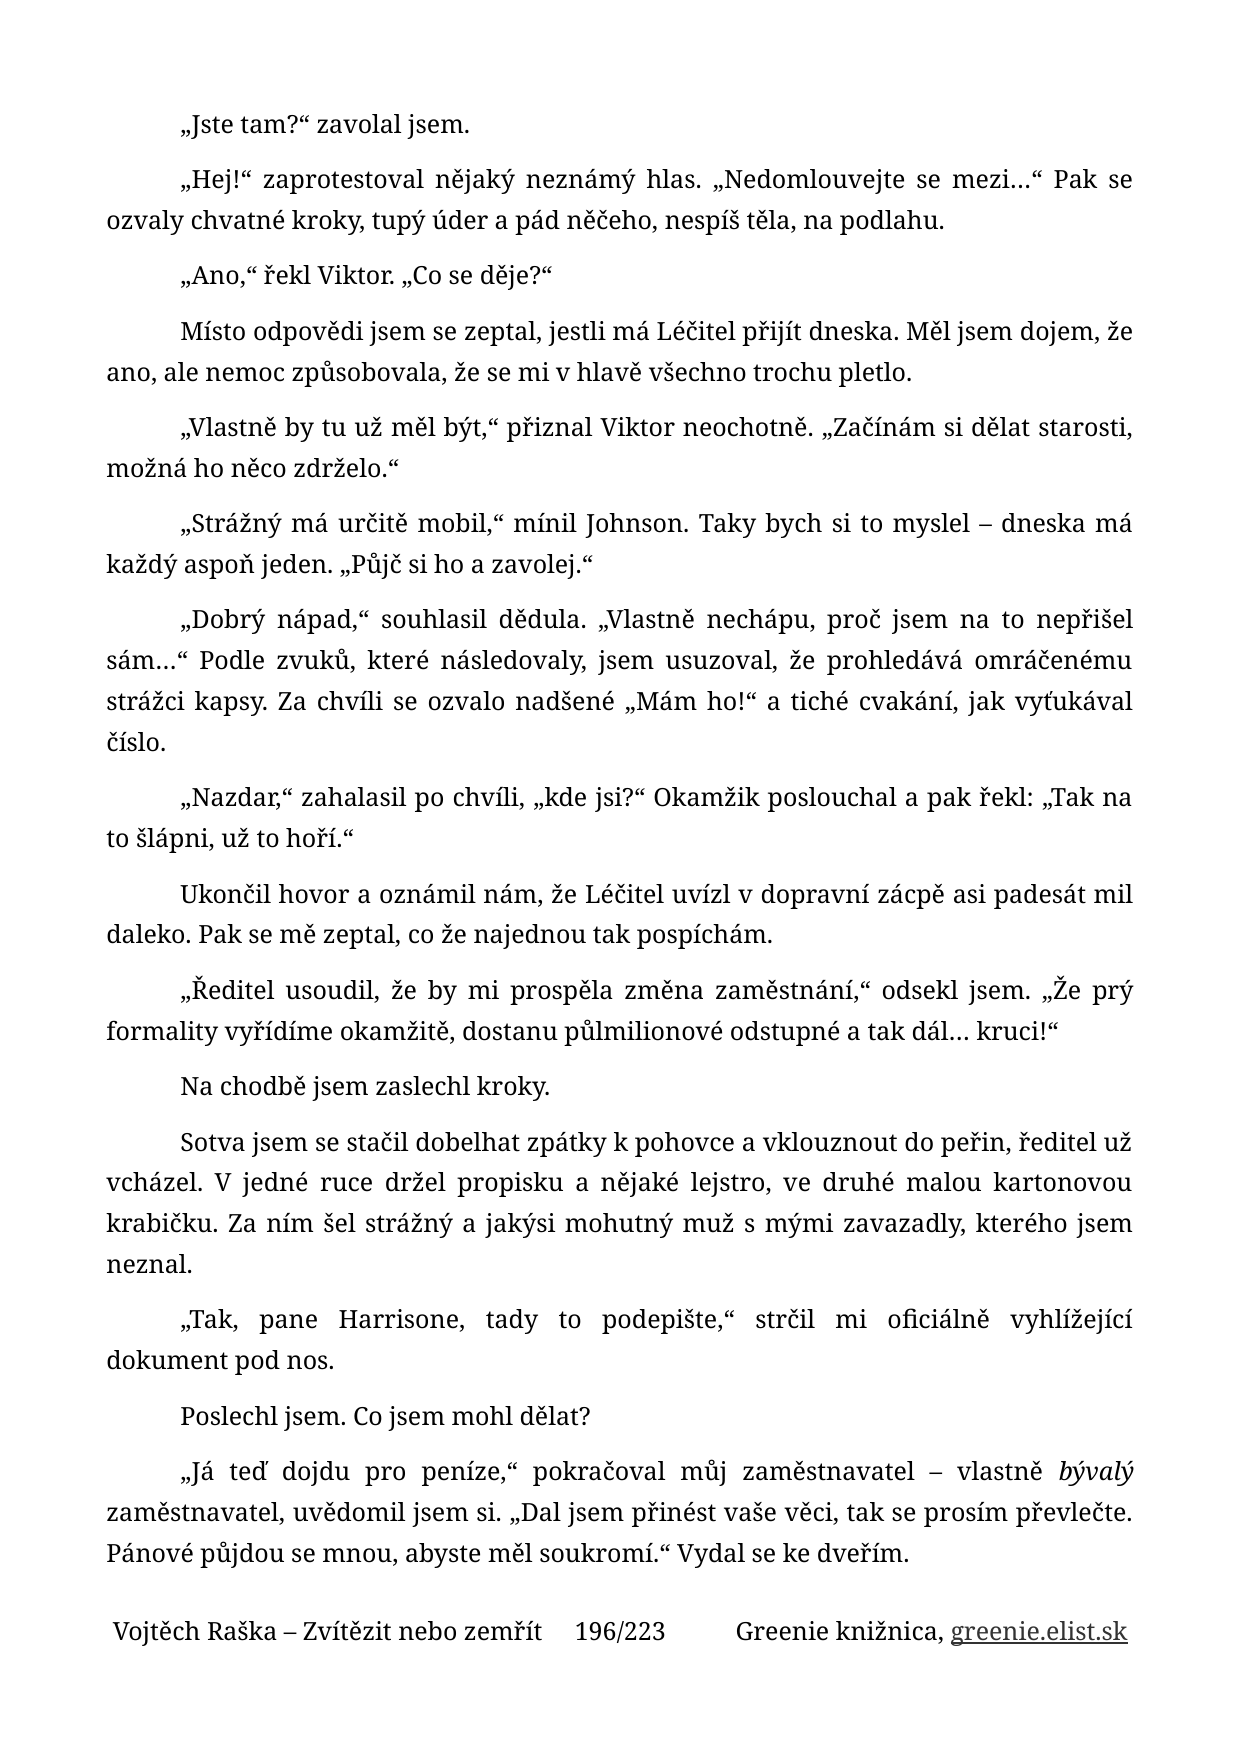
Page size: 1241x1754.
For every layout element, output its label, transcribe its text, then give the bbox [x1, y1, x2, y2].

text „Hej!“ zaprotestoval nějaký neznámý hlas. „Nedomlouvejte se mezi…“ Pak se ozvaly chvatné kroky, tupý úder a pád něčeho, nespíš těla, na podlahu. [106, 162, 1134, 237]
text „Ředitel usoudil, že by mi prospěla změna zaměstnání,“ odsekl jsem. „Že prý formality vyřídíme okamžitě, dostanu půlmilionové odstupné a tak dál… kruci!“ [106, 972, 1134, 1047]
text „Ano,“ řekl Viktor. „Co se děje?“ [106, 258, 1134, 292]
text „Vlastně by tu už měl být,“ přiznal Viktor neochotně. „Začínám si dělat starosti, možná ho něco zdrželo.“ [106, 409, 1134, 484]
text „Tak, pane Harrisone, tady to podepište,“ strčil mi oficiálně vyhlížející dokument pod nos. [106, 1302, 1134, 1377]
text „Já teď dojdu pro peníze,“ pokračoval můj zaměstnavatel – vlastně bývalý zaměstnavatel, uvědomil jsem si. „Dal jsem přinést vaše věci, tak se prosím převlečte. Pánové půjdou se mnou, abyste měl soukromí.“ Vydal se ke dveřím. [106, 1454, 1134, 1569]
text Na chodbě jsem zaslechl kroky. [106, 1069, 1134, 1103]
text „Dobrý nápad,“ souhlasil dědula. „Vlastně nechápu, proč jsem na to nepřišel sám…“ Podle zvuků, které následovaly, jsem usuzoval, že prohledává omráčenému strážci kapsy. Za chvíli se ozvalo nadšené „Mám ho!“ a tiché cvakání, jak vyťukával číslo. [106, 602, 1134, 759]
text Místo odpovědi jsem se zeptal, jestli má Léčitel přijít dneska. Měl jsem dojem, že ano, ale nemoc způsobovala, že se mi v hlavě všechno trochu pletlo. [106, 313, 1134, 388]
text „Strážný má určitě mobil,“ mínil Johnson. Taky bych si to myslel – dneska má každý aspoň jeden. „Půjč si ho a zavolej.“ [106, 506, 1134, 581]
text „Nazdar,“ zahalasil po chvíli, „kde jsi?“ Okamžik poslouchal a pak řekl: „Tak na to šlápni, už to hoří.“ [106, 780, 1134, 855]
text Ukončil hovor a oznámil nám, že Léčitel uvízl v dopravní zácpě asi padesát mil daleko. Pak se mě zeptal, co že najednou tak pospíchám. [106, 876, 1134, 951]
text Sotva jsem se stačil dobelhat zpátky k pohovce a vklouznout do peřin, ředitel už vcházel. V jedné ruce držel propisku a nějaké lejstro, ve druhé malou kartonovou krabičku. Za ním šel strážný a jakýsi mohutný muž s mými zavazadly, kterého jsem neznal. [106, 1124, 1134, 1281]
text Poslechl jsem. Co jsem mohl dělat? [106, 1398, 1134, 1432]
text „Jste tam?“ zavolal jsem. [106, 106, 1134, 140]
